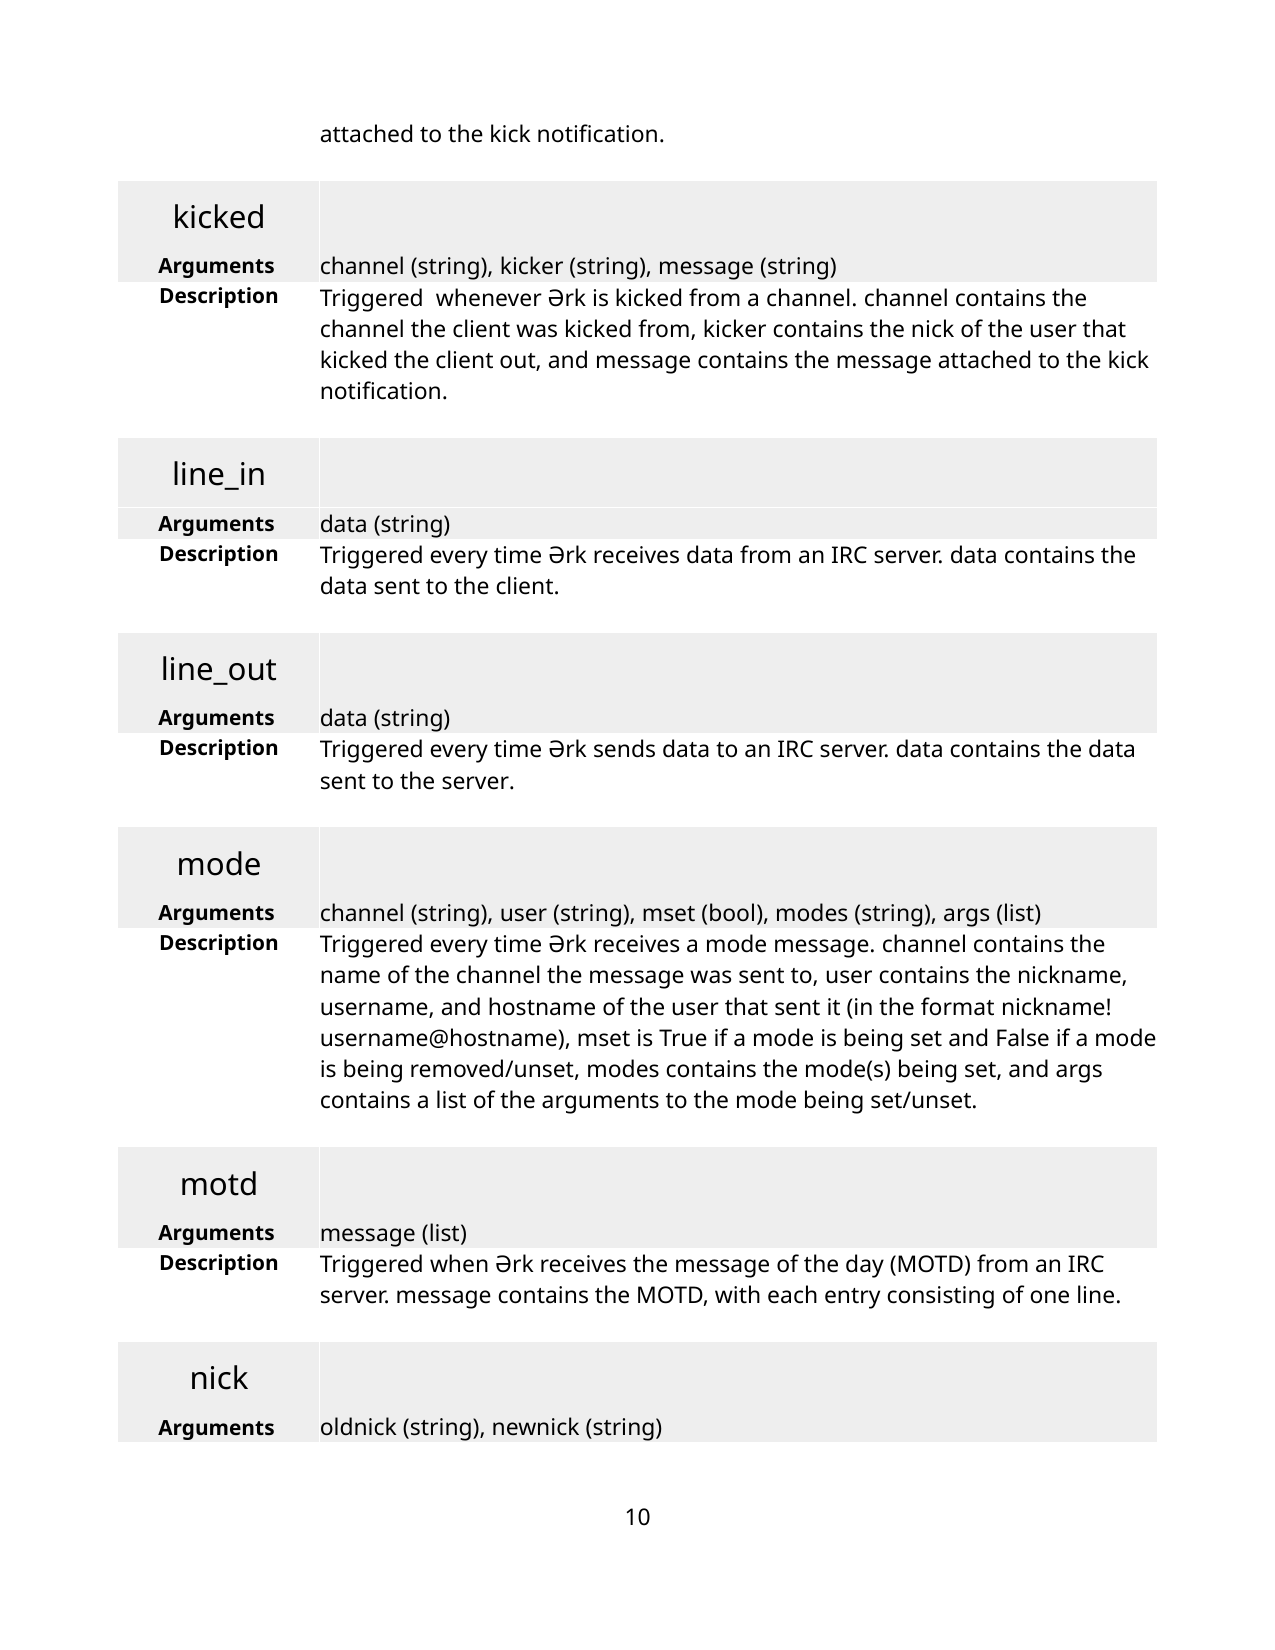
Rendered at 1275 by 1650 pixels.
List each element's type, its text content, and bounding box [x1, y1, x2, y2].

table_cell Arguments [118, 1217, 319, 1248]
table_cell [118, 118, 319, 149]
table_cell attached to the kick notification. [320, 118, 1157, 149]
table_cell data (string) [320, 508, 1157, 539]
table_header nick [118, 1342, 319, 1411]
table_header line_in [118, 438, 319, 507]
table_cell data (string) [320, 702, 1157, 733]
table_header kicked [118, 181, 319, 250]
table_header [320, 1147, 1157, 1217]
table_cell message (list) [320, 1217, 1157, 1248]
table_cell Triggered every time Ərk receives data from an IRC server. data contains the data sent to the client. [320, 539, 1157, 601]
table_cell Arguments [118, 897, 319, 928]
table_cell Arguments [118, 702, 319, 733]
table_cell Triggered whenever Ərk is kicked from a channel. channel contains the channel the client was kicked from, kicker contains the nick of the user that kicked the client out, and message contains the message attached to the kick notification. [320, 282, 1157, 407]
table_cell Description [118, 734, 319, 796]
table_cell Arguments [118, 1411, 319, 1442]
table_cell channel (string), user (string), mset (bool), modes (string), args (list) [320, 897, 1157, 928]
table_header [320, 181, 1157, 250]
table_header motd [118, 1147, 319, 1217]
table_cell Arguments [118, 508, 319, 539]
table_header [320, 633, 1157, 702]
table_cell Description [118, 282, 319, 407]
table_cell Arguments [118, 250, 319, 282]
table_header line_out [118, 633, 319, 702]
table_cell Description [118, 1248, 319, 1310]
table_cell Description [118, 928, 319, 1116]
table_header mode [118, 827, 319, 897]
table_header [320, 438, 1157, 507]
table_cell Triggered every time Ərk receives a mode message. channel contains the name of the channel the message was sent to, user contains the nickname, username, and hostname of the user that sent it (in the format nickname!username@hostname), mset is True if a mode is being set and False if a mode is being removed/unset, modes contains the mode(s) being set, and args contains a list of the arguments to the mode being set/unset. [320, 928, 1157, 1116]
table_cell Triggered when Ərk receives the message of the day (MOTD) from an IRC server. message contains the MOTD, with each entry consisting of one line. [320, 1248, 1157, 1310]
table_cell oldnick (string), newnick (string) [320, 1411, 1157, 1442]
table_header [320, 1342, 1157, 1411]
table_cell channel (string), kicker (string), message (string) [320, 250, 1157, 282]
table_cell Description [118, 539, 319, 601]
table_cell Triggered every time Ərk sends data to an IRC server. data contains the data sent to the server. [320, 734, 1157, 796]
table_header [320, 827, 1157, 897]
